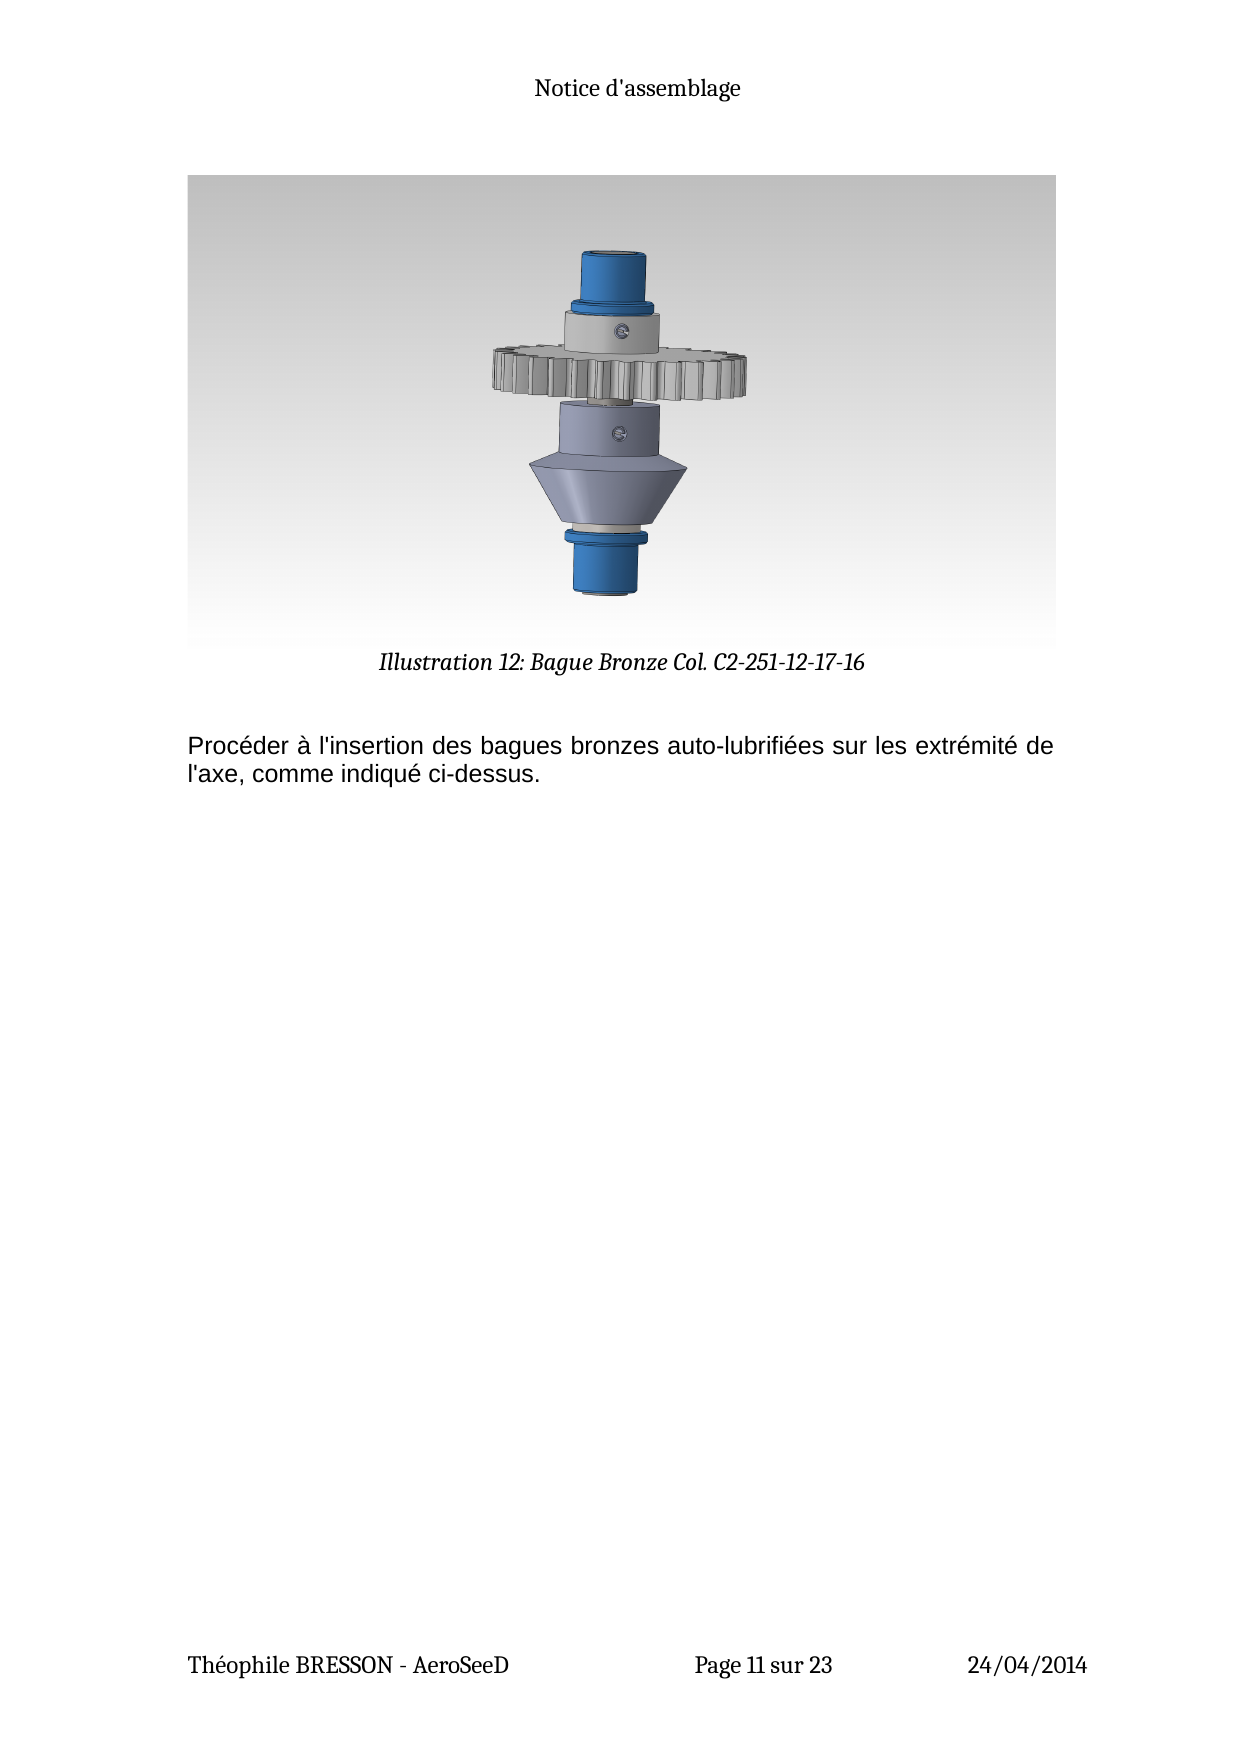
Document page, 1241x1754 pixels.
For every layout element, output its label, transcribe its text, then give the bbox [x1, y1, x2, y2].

picture [187, 175, 1056, 649]
text Illustration 12: Bague Bronze Col. C2-251-12-17-16 [187, 649, 1056, 677]
text Procéder à l'insertion des bagues bronzes auto-lubrifiées sur les extrémité de l'axe, comme indiqué ci-dessus. [187, 731, 1056, 788]
